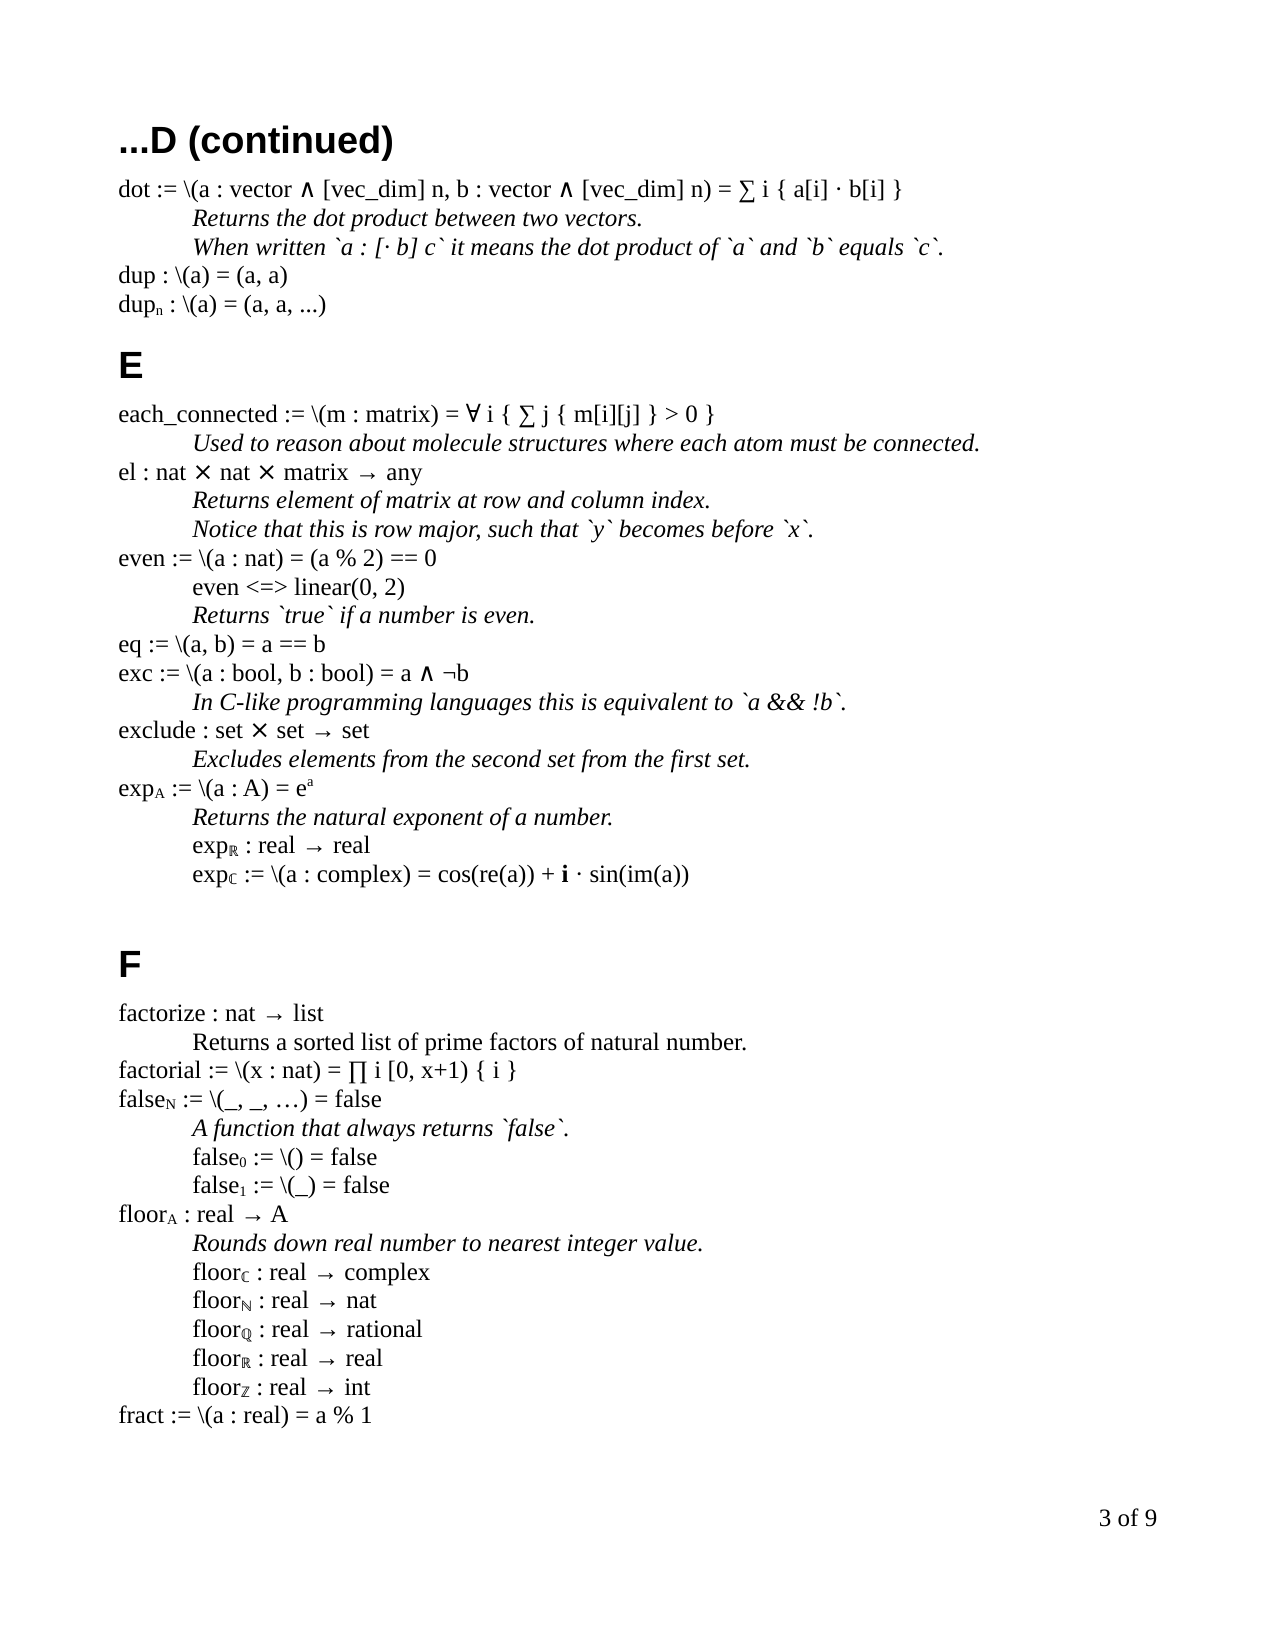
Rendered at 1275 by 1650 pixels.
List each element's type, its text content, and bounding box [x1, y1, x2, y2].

subtitle E [118, 343, 1157, 387]
text floorℂ : real → complex [118, 1257, 1157, 1285]
text exclude : set ⨯ set → set [118, 715, 1157, 744]
text When written `a : [· b] c` it means the dot product of `a` and `b` equals `c`. [118, 232, 1157, 261]
text each_connected := \(m : matrix) = ∀ i { ∑ j { m[i][j] } > 0 } [118, 399, 1157, 428]
text Rounds down real number to nearest integer value. [118, 1228, 1157, 1257]
text factorize : nat → list [118, 998, 1157, 1027]
text Returns the dot product between two vectors. [118, 203, 1157, 232]
text floorℝ : real → real [118, 1343, 1157, 1372]
text Returns element of matrix at row and column index. [118, 485, 1157, 514]
text expℝ : real → real [118, 830, 1157, 859]
text dot := \(a : vector ∧ [vec_dim] n, b : vector ∧ [vec_dim] n) = ∑ i { a[i] · b[i] } [118, 174, 1157, 203]
text expℂ := \(a : complex) = cos(re(a)) + i · sin(im(a)) [118, 859, 1157, 888]
text floorℕ : real → nat [118, 1285, 1157, 1314]
text el : nat ⨯ nat ⨯ matrix → any [118, 457, 1157, 485]
text Notice that this is row major, such that `y` becomes before `x`. [118, 514, 1157, 543]
text even <=> linear(0, 2) [118, 572, 1157, 600]
text dup : \(a) = (a, a) [118, 261, 1157, 289]
text factorial := \(x : nat) = ∏ i [0, x+1) { i } [118, 1055, 1157, 1084]
text false1 := \(_) = false [118, 1170, 1157, 1199]
text false0 := \() = false [118, 1142, 1157, 1170]
text In C-like programming languages this is equivalent to `a && !b`. [118, 687, 1157, 715]
text falseN := \(_, _, …) = false [118, 1084, 1157, 1113]
text even := \(a : nat) = (a % 2) == 0 [118, 543, 1157, 572]
text A function that always returns `false`. [118, 1113, 1157, 1142]
text fract := \(a : real) = a % 1 [118, 1400, 1157, 1429]
text floorA : real → A [118, 1199, 1157, 1228]
text floorℚ : real → rational [118, 1314, 1157, 1343]
text exc := \(a : bool, b : bool) = a ∧ ¬b [118, 658, 1157, 687]
text expA := \(a : A) = ea [118, 773, 1157, 802]
text floorℤ : real → int [118, 1372, 1157, 1400]
text Used to reason about molecule structures where each atom must be connected. [118, 428, 1157, 457]
text Excludes elements from the second set from the first set. [118, 744, 1157, 773]
text Returns the natural exponent of a number. [118, 802, 1157, 830]
subtitle ...D (continued) [118, 118, 1157, 162]
text Returns `true` if a number is even. [118, 600, 1157, 629]
text dupn : \(a) = (a, a, ...) [118, 289, 1157, 318]
text eq := \(a, b) = a == b [118, 629, 1157, 658]
text Returns a sorted list of prime factors of natural number. [118, 1027, 1157, 1055]
subtitle F [118, 942, 1157, 985]
